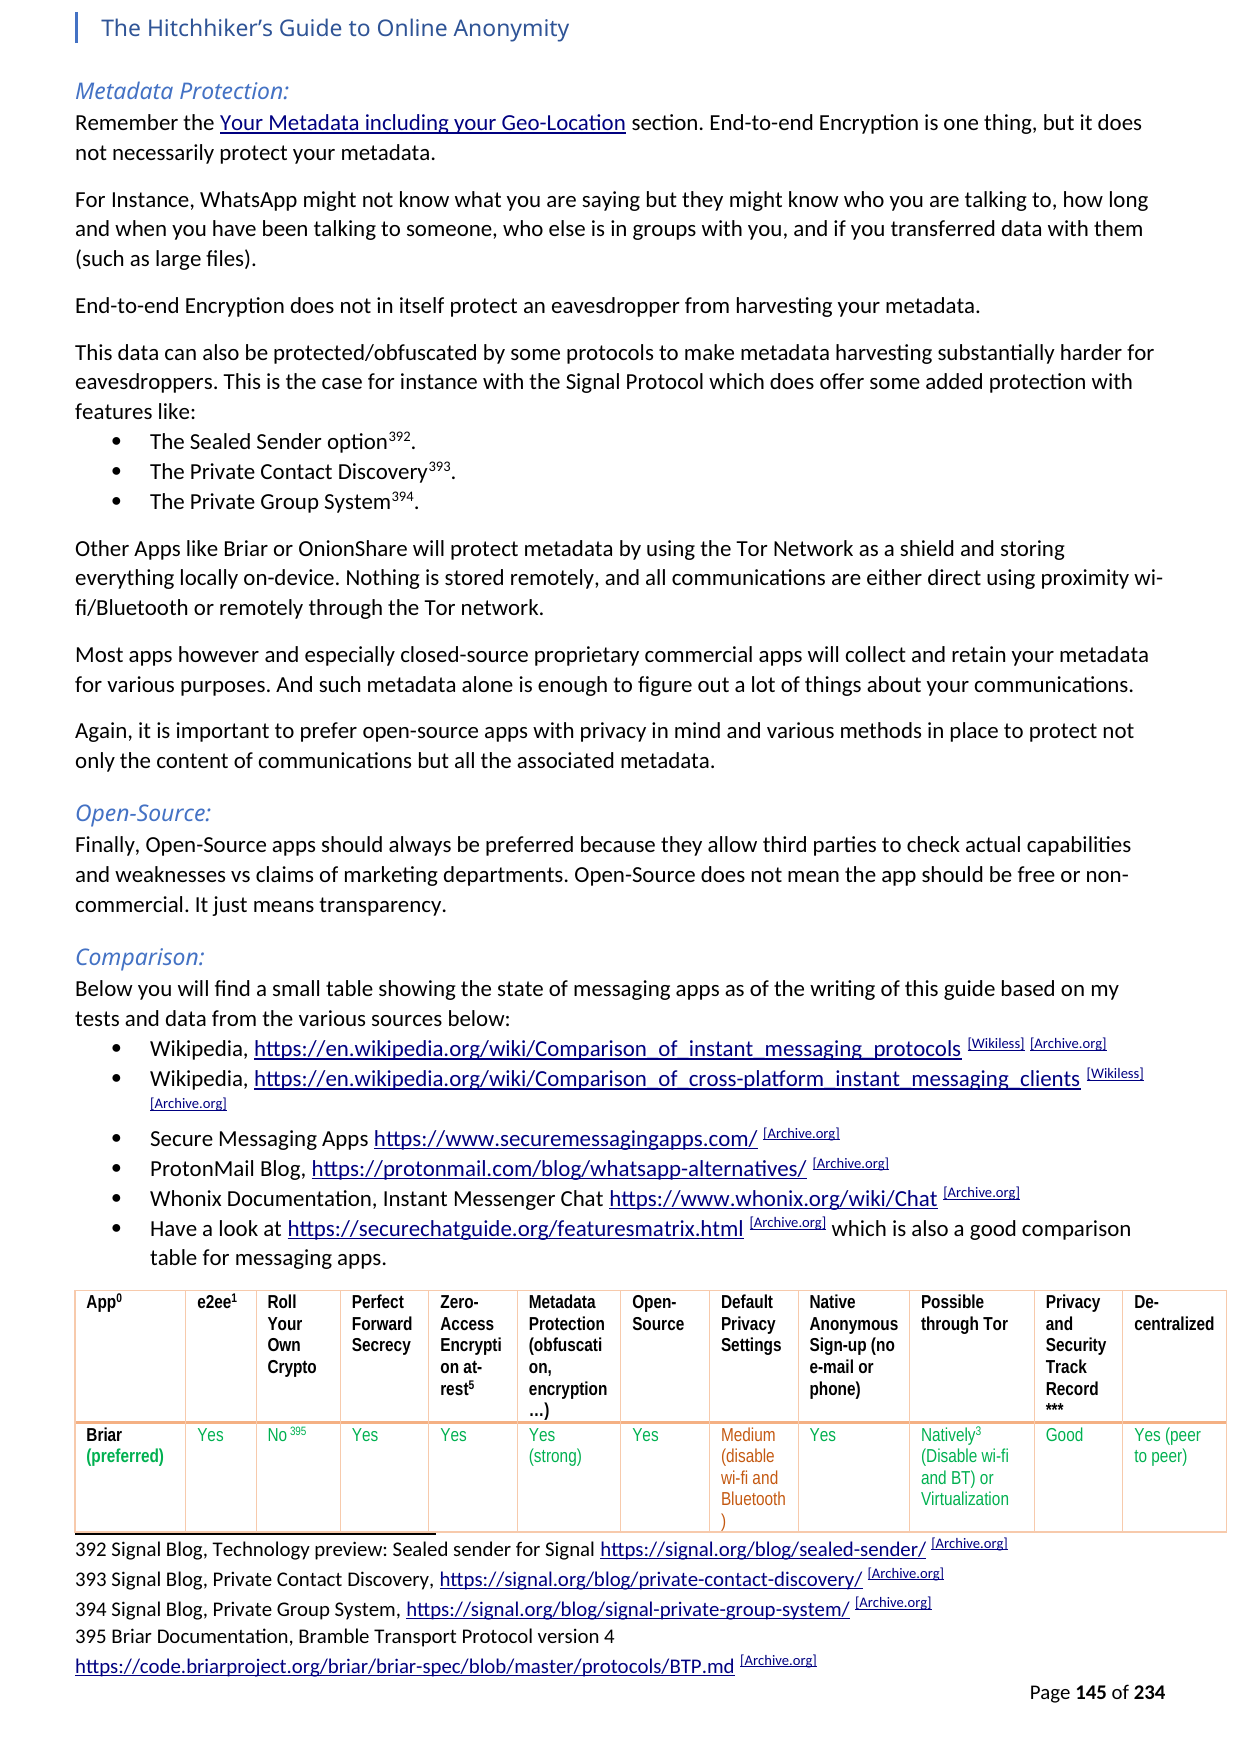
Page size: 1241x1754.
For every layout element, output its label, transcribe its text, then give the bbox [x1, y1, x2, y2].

text Other Apps like Briar or OnionShare will protect metadata by using the Tor Network as a shield and storing everything locally on-device. Nothing is stored remotely, and all communications are either direct using proximity wi-fi/Bluetooth or remotely through the Tor network. [75, 534, 1165, 621]
table_cell Good [1035, 1424, 1122, 1531]
table_header Open-Source [621, 1291, 709, 1421]
table_header Possible through Tor [910, 1291, 1034, 1421]
table_header e2ee1 [186, 1291, 256, 1421]
table_cell Briar (preferred) [76, 1424, 185, 1531]
list Signal Blog, Private Contact Discovery, https://signal.org/blog/private-contact-discovery/ [Archive.org] [75, 1564, 1165, 1592]
table_cell Yes (strong) [518, 1424, 620, 1531]
subtitle Open-Source: [75, 797, 1165, 828]
list Have a look at https://securechatguide.org/featuresmatrix.html [Archive.org] which is also a good comparison table for messaging apps. [112, 1214, 1165, 1272]
table_header Native Anonymous Sign-up (no e-mail or phone) [799, 1291, 909, 1421]
table_cell Yes [341, 1424, 428, 1531]
text Remember the Your Metadata including your Geo-Location section. End-to-end Encryption is one thing, but it does not necessarily protect your metadata. [75, 108, 1165, 166]
table_cell Yes [799, 1424, 909, 1531]
table_cell Yes [186, 1424, 256, 1531]
list The Private Group System. [112, 487, 1165, 515]
list Whonix Documentation, Instant Messenger Chat https://www.whonix.org/wiki/Chat [Archive.org] [112, 1184, 1165, 1212]
text For Instance, WhatsApp might not know what you are saying but they might know who you are talking to, how long and when you have been talking to someone, who else is in groups with you, and if you transferred data with them (such as large files). [75, 185, 1165, 272]
table_header Roll Your Own Crypto [257, 1291, 340, 1421]
table_cell Yes [429, 1424, 517, 1531]
list Signal Blog, Private Group System, https://signal.org/blog/signal-private-group-system/ [Archive.org] [75, 1594, 1165, 1622]
list Signal Blog, Technology preview: Sealed sender for Signal https://signal.org/blog/sealed-sender/ [Archive.org] [75, 1534, 1165, 1562]
table_header Privacy and Security Track Record *** [1035, 1291, 1122, 1421]
table_cell Yes (peer to peer) [1123, 1424, 1226, 1531]
table_cell Natively3 (Disable wi-fi and BT) or Virtualization [910, 1424, 1034, 1531]
table_header Metadata Protection (obfuscation, encryption…) [518, 1291, 620, 1421]
text This data can also be protected/obfuscated by some protocols to make metadata harvesting substantially harder for eavesdroppers. This is the case for instance with the Signal Protocol which does offer some added protection with features like: [75, 338, 1165, 425]
list The Private Contact Discovery. [112, 457, 1165, 485]
text Most apps however and especially closed-source proprietary commercial apps will collect and retain your metadata for various purposes. And such metadata alone is enough to figure out a lot of things about your communications. [75, 640, 1165, 698]
text Below you will find a small table showing the state of messaging apps as of the writing of this guide based on my tests and data from the various sources below: [75, 974, 1165, 1032]
table_cell Medium (disable wi-fi and Bluetooth) [710, 1424, 798, 1531]
text Finally, Open-Source apps should always be preferred because they allow third parties to check actual capabilities and weaknesses vs claims of marketing departments. Open-Source does not mean the app should be free or non-commercial. It just means transparency. [75, 831, 1165, 918]
list Secure Messaging Apps https://www.securemessagingapps.com/ [Archive.org] [112, 1124, 1165, 1152]
list The Sealed Sender option. [112, 427, 1165, 455]
table_header Perfect Forward Secrecy [341, 1291, 428, 1421]
list Wikipedia, https://en.wikipedia.org/wiki/Comparison_of_cross-platform_instant_messaging_clients [Wikiless] [Archive.org] [112, 1064, 1165, 1122]
subtitle Metadata Protection: [75, 75, 1165, 106]
table_header Zero-Access Encryption at-rest5 [429, 1291, 517, 1421]
table_header App0 [76, 1291, 185, 1421]
table_header Default Privacy Settings [710, 1291, 798, 1421]
table_cell Yes [621, 1424, 709, 1531]
list Wikipedia, https://en.wikipedia.org/wiki/Comparison_of_instant_messaging_protocols [Wikiless] [Archive.org] [112, 1034, 1165, 1062]
list ProtonMail Blog, https://protonmail.com/blog/whatsapp-alternatives/ [Archive.org] [112, 1154, 1165, 1182]
text Again, it is important to prefer open-source apps with privacy in mind and various methods in place to protect not only the content of communications but all the associated metadata. [75, 716, 1165, 774]
table_header De-centralized [1123, 1291, 1226, 1421]
table_cell No [257, 1424, 340, 1531]
subtitle Comparison: [75, 941, 1165, 972]
text End-to-end Encryption does not in itself protect an eavesdropper from harvesting your metadata. [75, 291, 1165, 319]
